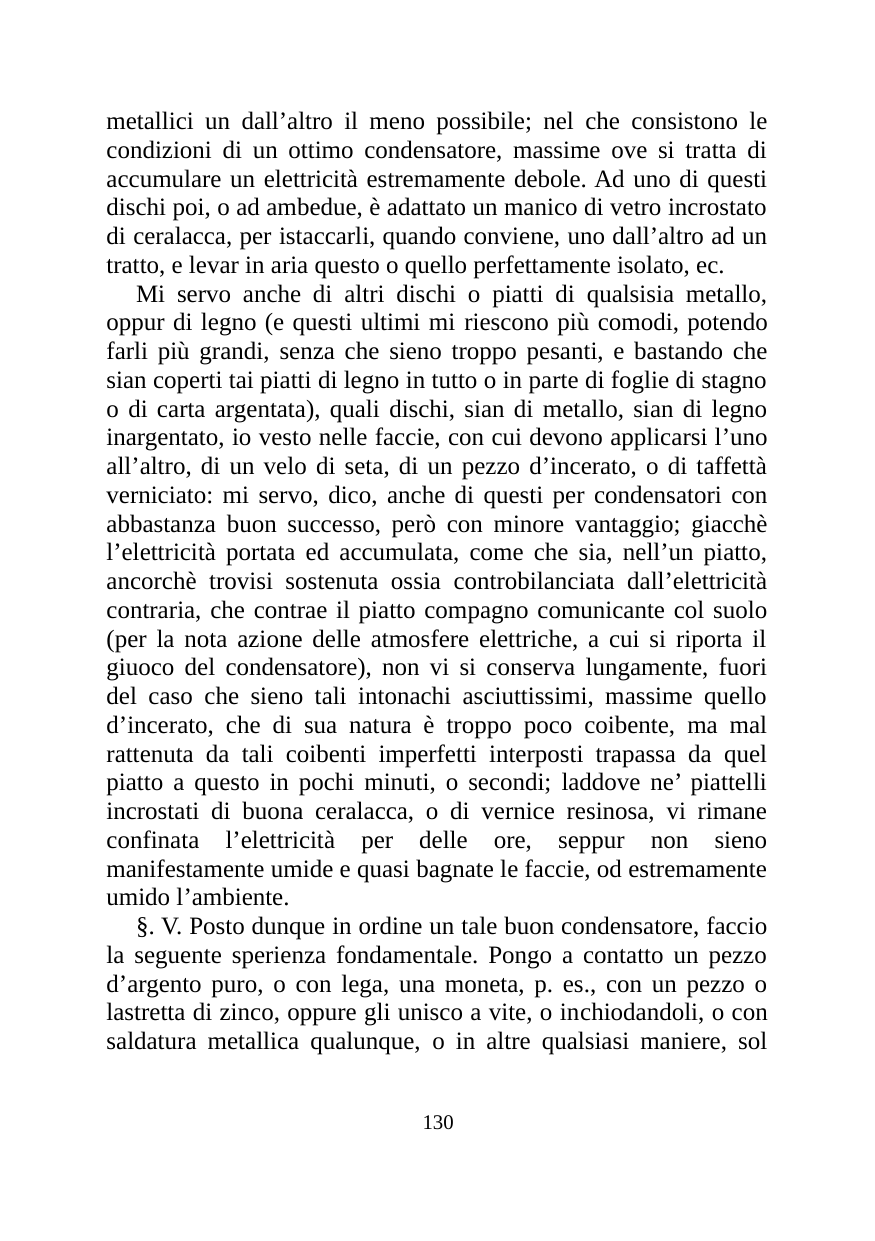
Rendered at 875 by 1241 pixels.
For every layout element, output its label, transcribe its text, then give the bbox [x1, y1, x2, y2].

text §. V. Posto dunque in ordine un tale buon condensatore, faccio la seguente sperienza fondamentale. Pongo a contatto un pezzo d’argento puro, o con lega, una moneta, p. es., con un pezzo o lastretta di zinco, oppure gli unisco a vite, o inchiodandoli, o con saldatura metallica qualunque, o in altre qualsiasi maniere, sol [106, 911, 768, 1055]
text metallici un dall’altro il meno possibile; nel che consistono le condizioni di un ottimo condensatore, massime ove si tratta di accumulare un elettricità estremamente debole. Ad uno di questi dischi poi, o ad ambedue, è adattato un manico di vetro incrostato di ceralacca, per istaccarli, quando conviene, uno dall’altro ad un tratto, e levar in aria questo o quello perfettamente isolato, ec. [106, 106, 768, 279]
text Mi servo anche di altri dischi o piatti di qualsisia metallo, oppur di legno (e questi ultimi mi riescono più comodi, potendo farli più grandi, senza che sieno troppo pesanti, e bastando che sian coperti tai piatti di legno in tutto o in parte di foglie di stagno o di carta argentata), quali dischi, sian di metallo, sian di legno inargentato, io vesto nelle faccie, con cui devono applicarsi l’uno all’altro, di un velo di seta, di un pezzo d’incerato, o di taffettà verniciato: mi servo, dico, anche di questi per condensatori con abbastanza buon successo, però con minore vantaggio; giacchè l’elettricità portata ed accumulata, come che sia, nell’un piatto, ancorchè trovisi sostenuta ossia controbilanciata dall’elettricità contraria, che contrae il piatto compagno comunicante col suolo (per la nota azione delle atmosfere elettriche, a cui si riporta il giuoco del condensatore), non vi si conserva lungamente, fuori del caso che sieno tali intonachi asciuttissimi, massime quello d’incerato, che di sua natura è troppo poco coibente, ma mal rattenuta da tali coibenti imperfetti interposti trapassa da quel piatto a questo in pochi minuti, o secondi; laddove ne’ piattelli incrostati di buona ceralacca, o di vernice resinosa, vi rimane confinata l’elettricità per delle ore, seppur non sieno manifestamente umide e quasi bagnate le faccie, od estremamente umido l’ambiente. [106, 279, 768, 911]
